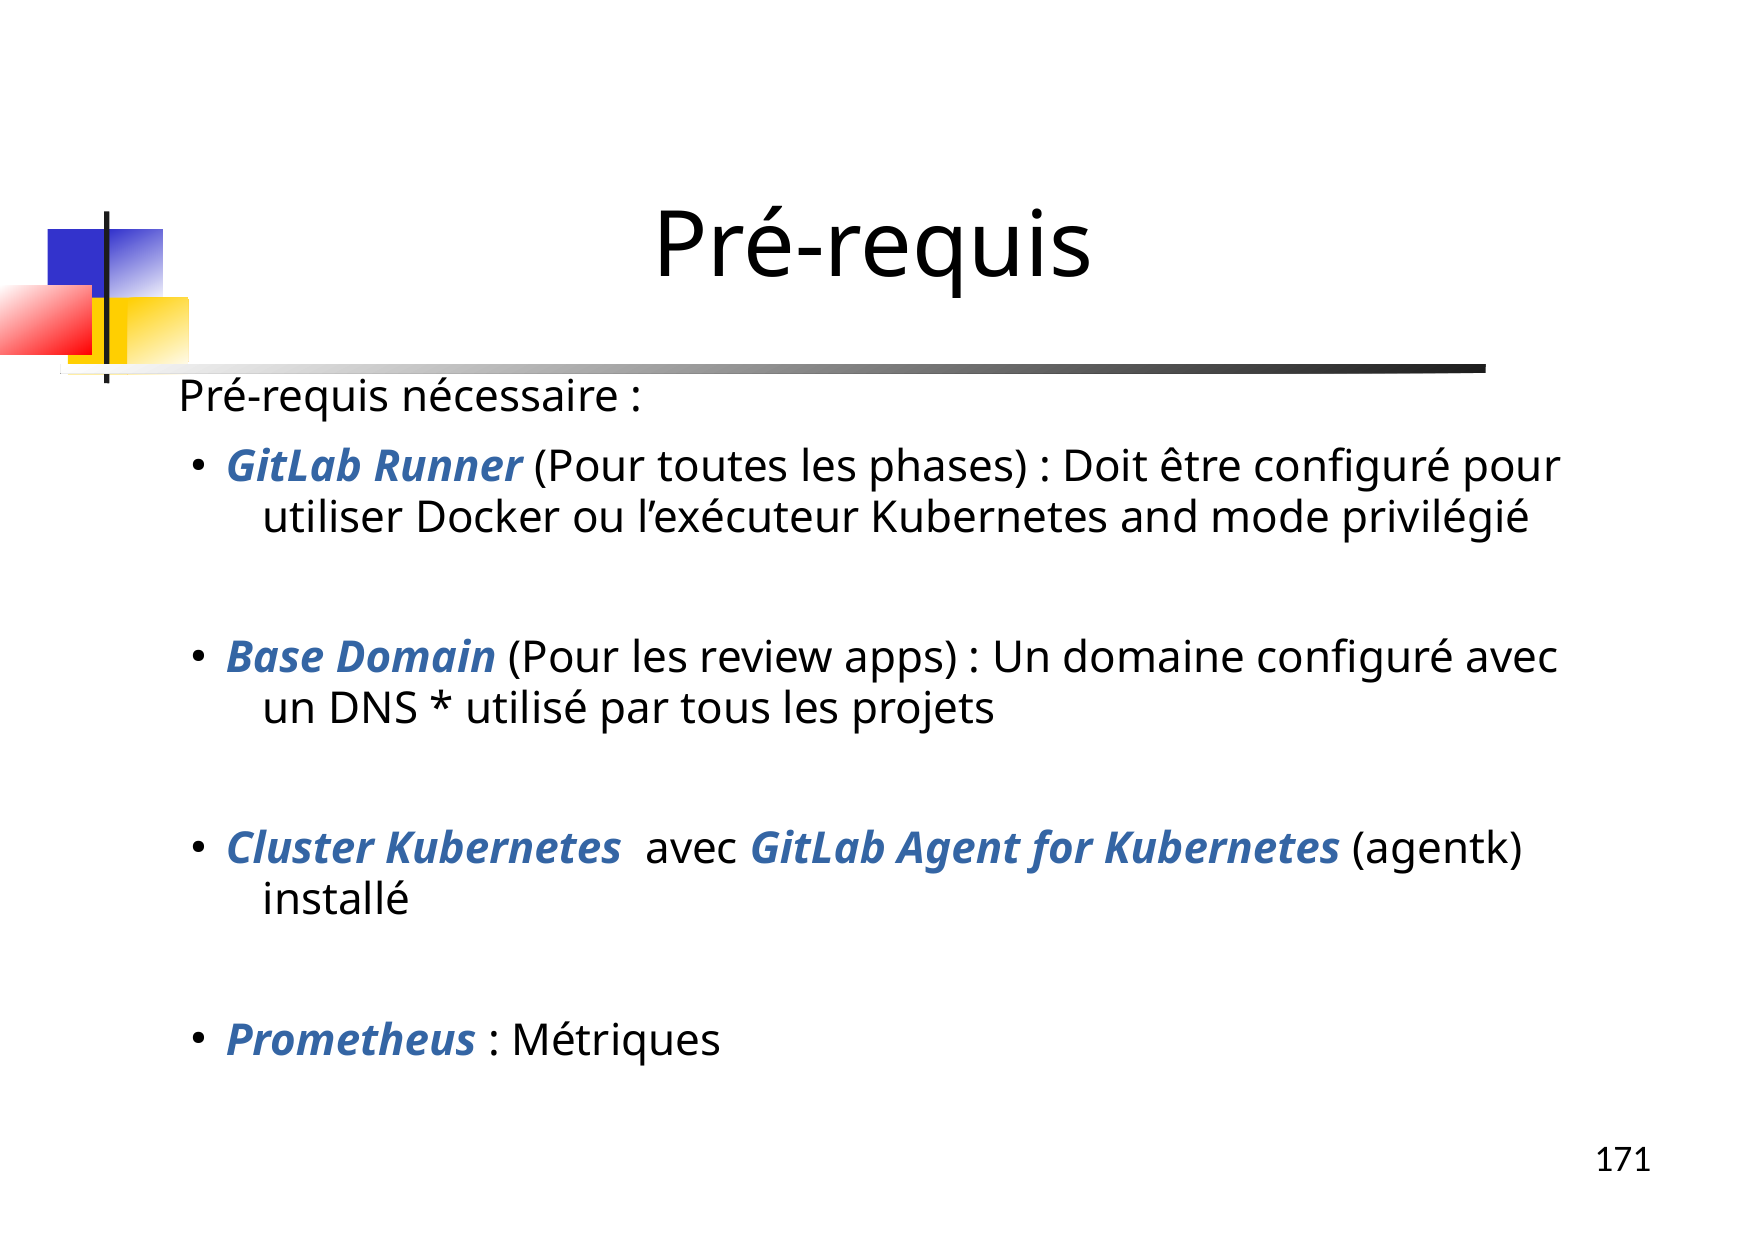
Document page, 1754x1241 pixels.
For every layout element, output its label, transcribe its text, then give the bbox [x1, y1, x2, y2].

title Pré-requis [179, 139, 1567, 351]
list Pré-requis nécessaire : GitLab Runner (Pour toutes les phases) : Doit être configuré pour utiliser Docker ou l’exécuteur Kubernetes and mode privilégié Base Domain (Pour les review apps) : Un domaine configuré avec un DNS * utilisé par tous les projets Cluster Kubernetes avec GitLab Agent for Kubernetes (agentk) installé Prometheus : Métriques [179, 370, 1567, 1091]
